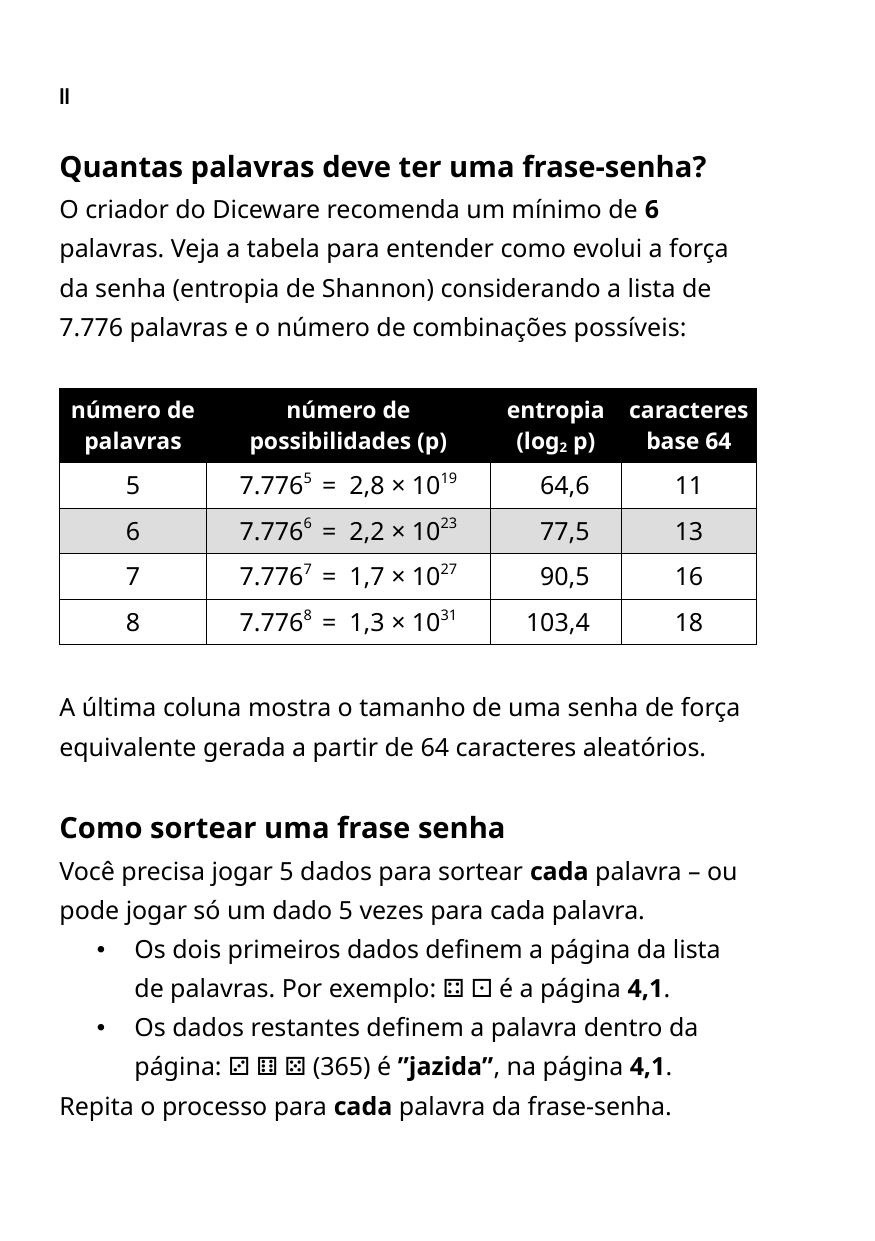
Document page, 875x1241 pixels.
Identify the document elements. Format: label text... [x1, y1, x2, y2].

table_cell 18 [622, 600, 756, 644]
table_cell 64,6 [491, 463, 621, 507]
table_cell 77,5 [491, 509, 621, 553]
text Quantas palavras deve ter uma frase-senha? [59, 146, 756, 186]
table_cell 6 [60, 509, 206, 553]
table_header entropia (log2 p) [491, 389, 621, 462]
text O criador do Diceware recomenda um mínimo de 6 palavras. Veja a tabela para entender como evolui a força da senha (entropia de Shannon) considerando a lista de 7.776 palavras e o número de combinações possíveis: [59, 192, 756, 343]
table_cell 90,5 [491, 554, 621, 599]
table_header caracteres base 64 [622, 389, 756, 462]
list Os dois primeiros dados definem a página da lista de palavras. Por exemplo: ⚃ ⚀ é a página 4,1. [97, 931, 756, 1005]
table_cell 11 [622, 463, 756, 507]
text Como sortear uma frase senha [59, 807, 756, 847]
table_header número de possibilidades (p) [207, 389, 490, 462]
text Você precisa jogar 5 dados para sortear cada palavra – ou pode jogar só um dado 5 vezes para cada palavra. [59, 853, 756, 926]
table_cell 7 [60, 554, 206, 599]
table_cell 8 [60, 600, 206, 644]
table_cell 7.7767 = 1,7 × 1027 [207, 554, 490, 599]
table_cell 5 [60, 463, 206, 507]
table_cell 16 [622, 554, 756, 599]
table_cell 7.7766 = 2,2 × 1023 [207, 509, 490, 553]
table_cell 13 [622, 509, 756, 553]
table_cell 103,4 [491, 600, 621, 644]
text Repita o processo para cada palavra da frase-senha. [59, 1088, 756, 1122]
list Os dados restantes definem a palavra dentro da página: ⚂ ⚅ ⚄ (365) é ”jazida”, na página 4,1. [97, 1010, 756, 1083]
table_cell 7.7765 = 2,8 × 1019 [207, 463, 490, 507]
text II [59, 83, 177, 109]
table_cell 7.7768 = 1,3 × 1031 [207, 600, 490, 644]
text A última coluna mostra o tamanho de uma senha de força equivalente gerada a partir de 64 caracteres aleatórios. [59, 690, 756, 763]
table_header número de palavras [60, 389, 206, 462]
